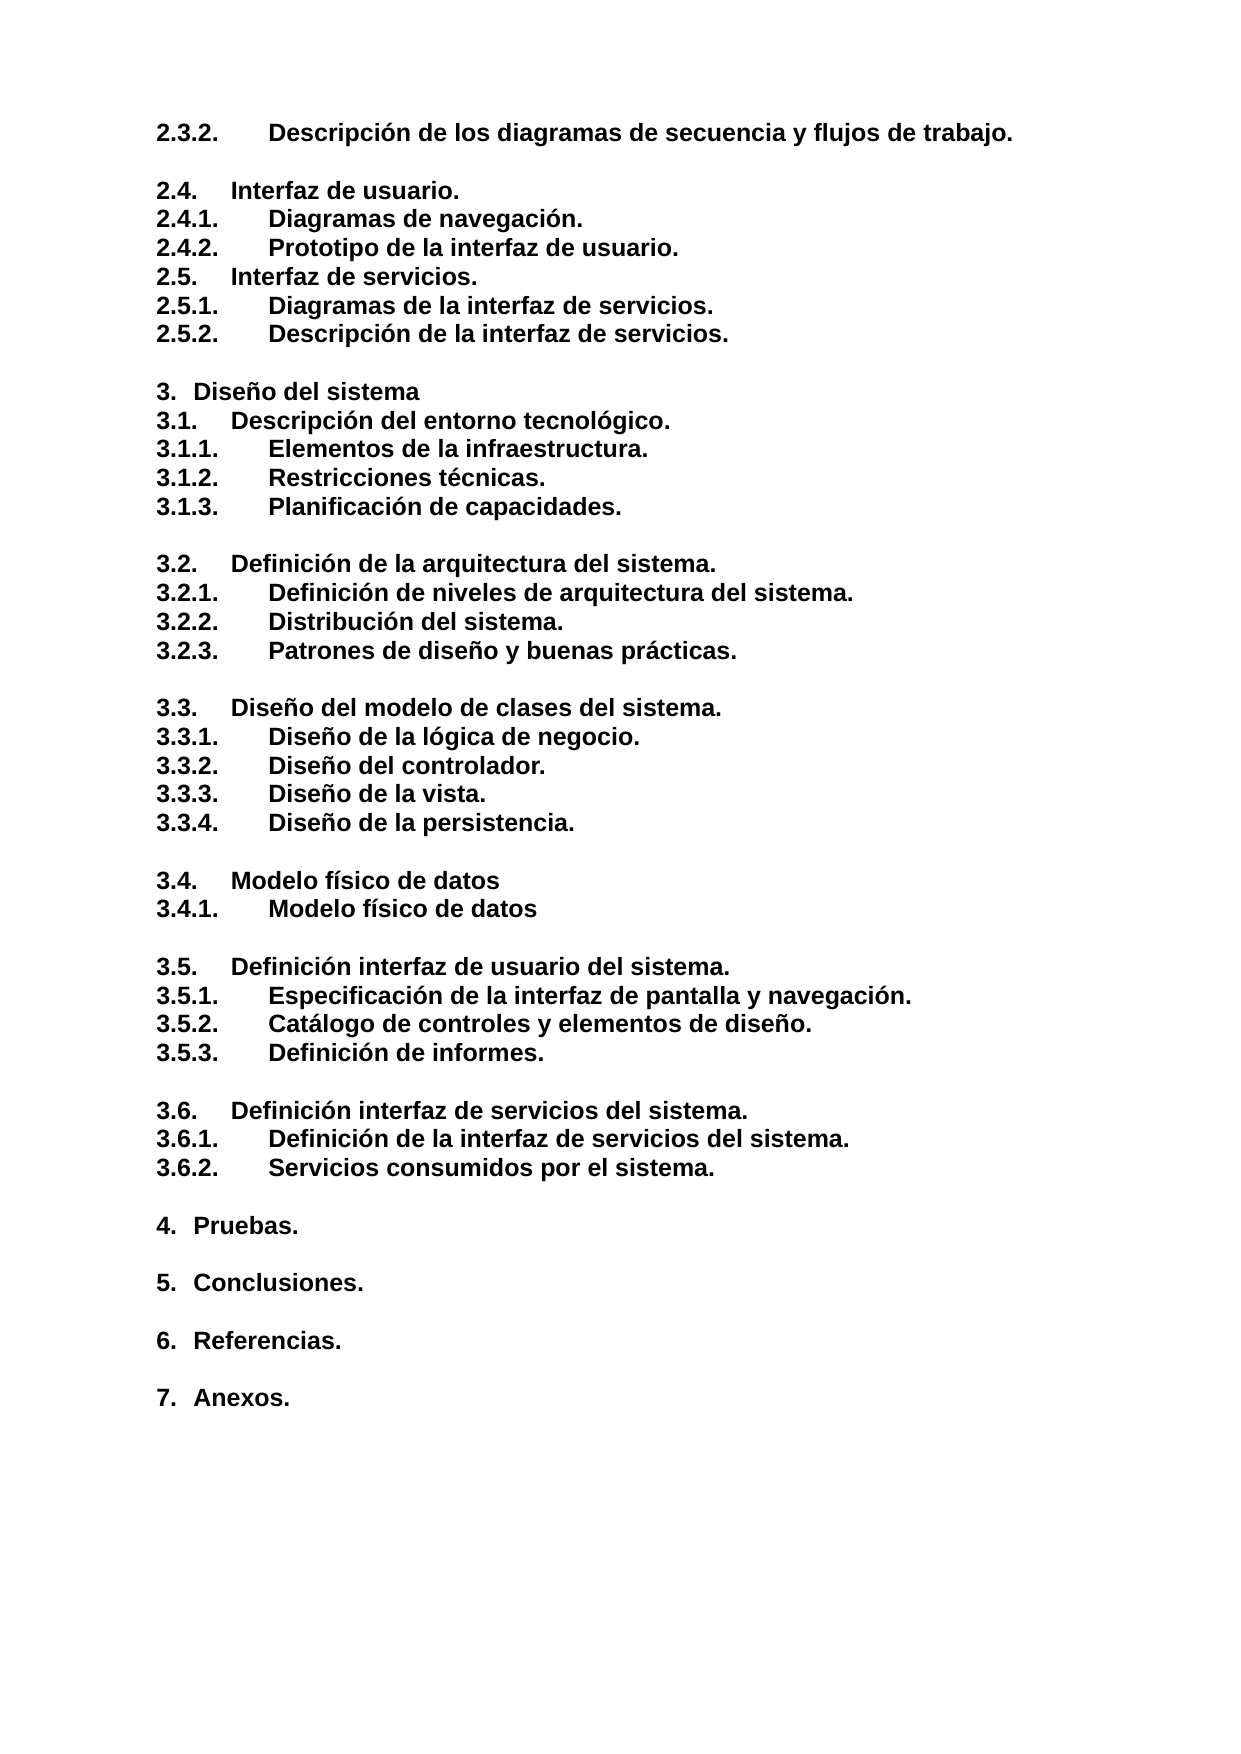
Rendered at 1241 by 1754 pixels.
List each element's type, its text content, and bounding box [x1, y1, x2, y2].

list Diseño de la persistencia. [156, 808, 1093, 837]
list Definición interfaz de usuario del sistema. [156, 952, 1093, 981]
list Definición de la interfaz de servicios del sistema. [156, 1124, 1093, 1153]
list Pruebas. [156, 1211, 1093, 1239]
list Prototipo de la interfaz de usuario. [156, 233, 1093, 262]
list Servicios consumidos por el sistema. [156, 1153, 1093, 1182]
list Diagramas de la interfaz de servicios. [156, 291, 1093, 319]
list Distribución del sistema. [156, 607, 1093, 636]
list Diseño del sistema [156, 377, 1093, 406]
list Definición de la arquitectura del sistema. [156, 549, 1093, 578]
list Diagramas de navegación. [156, 204, 1093, 233]
list Definición interfaz de servicios del sistema. [156, 1096, 1093, 1124]
list Referencias. [156, 1326, 1093, 1354]
list Descripción del entorno tecnológico. [156, 406, 1093, 434]
list Elementos de la infraestructura. [156, 434, 1093, 463]
list Diseño de la lógica de negocio. [156, 722, 1093, 751]
list Planificación de capacidades. [156, 492, 1093, 521]
list Modelo físico de datos [156, 866, 1093, 894]
list Definición de niveles de arquitectura del sistema. [156, 578, 1093, 607]
list Diseño de la vista. [156, 779, 1093, 808]
list Descripción de los diagramas de secuencia y flujos de trabajo. [156, 118, 1093, 147]
list Anexos. [156, 1383, 1093, 1412]
list Catálogo de controles y elementos de diseño. [156, 1009, 1093, 1038]
list Diseño del controlador. [156, 751, 1093, 779]
list Especificación de la interfaz de pantalla y navegación. [156, 981, 1093, 1009]
list Definición de informes. [156, 1038, 1093, 1067]
list Interfaz de usuario. [156, 176, 1093, 204]
list Diseño del modelo de clases del sistema. [156, 693, 1093, 722]
list Patrones de diseño y buenas prácticas. [156, 636, 1093, 664]
list Conclusiones. [156, 1268, 1093, 1297]
list Modelo físico de datos [156, 894, 1093, 923]
list Restricciones técnicas. [156, 463, 1093, 492]
list Interfaz de servicios. [156, 262, 1093, 291]
list Descripción de la interfaz de servicios. [156, 319, 1093, 348]
